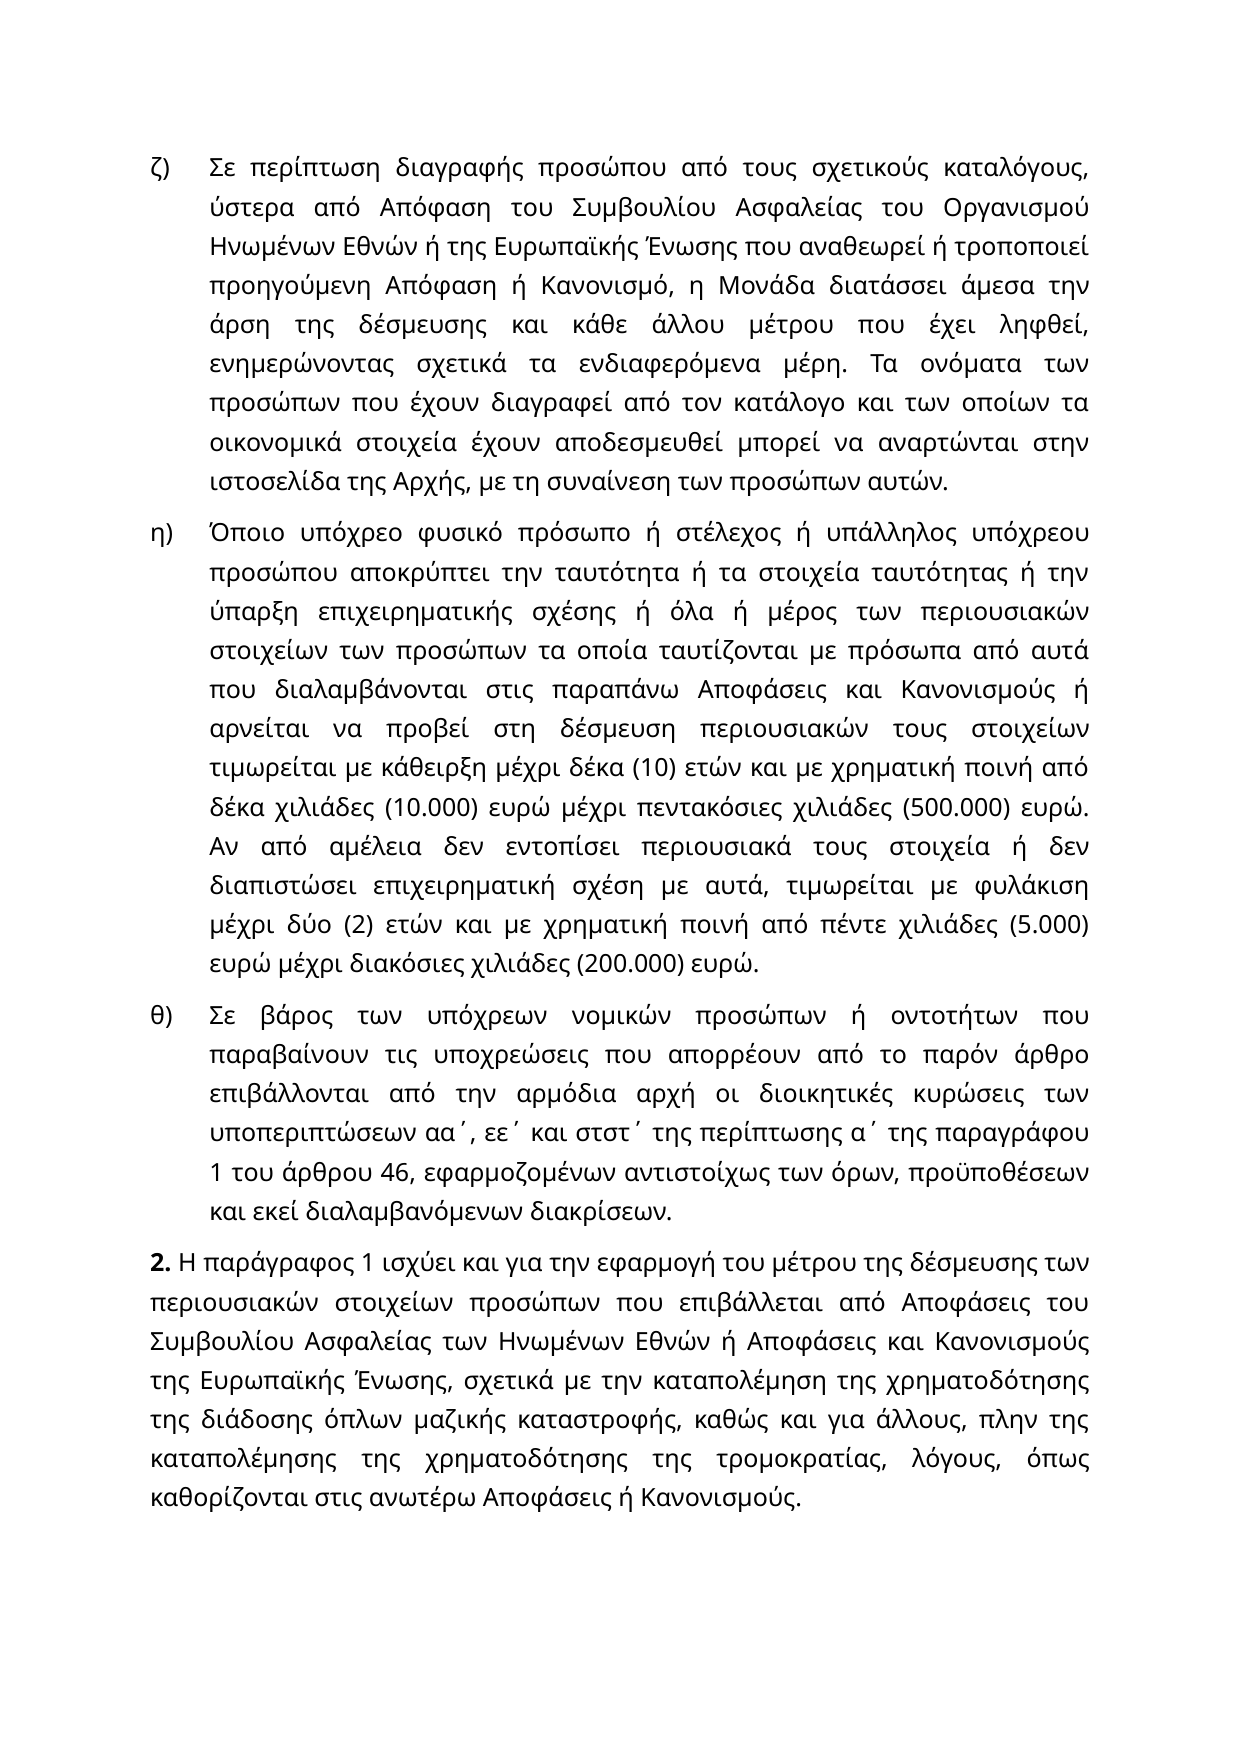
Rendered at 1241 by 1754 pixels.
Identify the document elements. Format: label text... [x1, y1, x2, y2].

list ζ) Σε περίπτωση διαγραφής προσώπου από τους σχετικούς καταλόγους, ύστερα από Απόφαση του Συμβουλίου Ασφαλείας του Οργανισμού Ηνωμένων Εθνών ή της Ευρωπαϊκής Ένωσης που αναθεωρεί ή τροποποιεί προηγούμενη Απόφαση ή Κανονισμό, η Μονάδα διατάσσει άμεσα την άρση της δέσμευσης και κάθε άλλου μέτρου που έχει ληφθεί, ενημερώνοντας σχετικά τα ενδιαφερόμενα μέρη. Τα ονόματα των προσώπων που έχουν διαγραφεί από τον κατάλογο και των οποίων τα οικονομικά στοιχεία έχουν αποδεσμευθεί μπορεί να αναρτώνται στην ιστοσελίδα της Αρχής, με τη συναίνεση των προσώπων αυτών. [150, 150, 1090, 497]
list η) Όποιο υπόχρεο φυσικό πρόσωπο ή στέλεχος ή υπάλληλος υπόχρεου προσώπου αποκρύπτει την ταυτότητα ή τα στοιχεία ταυτότητας ή την ύπαρξη επιχειρηματικής σχέσης ή όλα ή μέρος των περιουσιακών στοιχείων των προσώπων τα οποία ταυτίζονται με πρόσωπα από αυτά που διαλαμβάνονται στις παραπάνω Αποφάσεις και Κανονισμούς ή αρνείται να προβεί στη δέσμευση περιουσιακών τους στοιχείων τιμωρείται με κάθειρξη μέχρι δέκα (10) ετών και με χρηματική ποινή από δέκα χιλιάδες (10.000) ευρώ μέχρι πεντακόσιες χιλιάδες (500.000) ευρώ. Αν από αμέλεια δεν εντοπίσει περιουσιακά τους στοιχεία ή δεν διαπιστώσει επιχειρηματική σχέση με αυτά, τιμωρείται με φυλάκιση μέχρι δύο (2) ετών και με χρηματική ποινή από πέντε χιλιάδες (5.000) ευρώ μέχρι διακόσιες χιλιάδες (200.000) ευρώ. [150, 515, 1090, 980]
text 2. Η παράγραφος 1 ισχύει και για την εφαρμογή του μέτρου της δέσμευσης των περιουσιακών στοιχείων προσώπων που επιβάλλεται από Αποφάσεις του Συμβουλίου Ασφαλείας των Ηνωμένων Εθνών ή Αποφάσεις και Κανονισμούς της Ευρωπαϊκής Ένωσης, σχετικά με την καταπολέμηση της χρηματοδότησης της διάδοσης όπλων μαζικής καταστροφής, καθώς και για άλλους, πλην της καταπολέμησης της χρηματοδότησης της τρομοκρατίας, λόγους, όπως καθορίζονται στις ανωτέρω Αποφάσεις ή Κανονισμούς. [150, 1245, 1090, 1514]
list θ) Σε βάρος των υπόχρεων νομικών προσώπων ή οντοτήτων που παραβαίνουν τις υποχρεώσεις που απορρέουν από το παρόν άρθρο επιβάλλονται από την αρμόδια αρχή οι διοικητικές κυρώσεις των υποπεριπτώσεων αα΄, εε΄ και στστ΄ της περίπτωσης α΄ της παραγράφου 1 του άρθρου 46, εφαρμοζομένων αντιστοίχως των όρων, προϋποθέσεων και εκεί διαλαμβανόμενων διακρίσεων. [150, 997, 1090, 1227]
